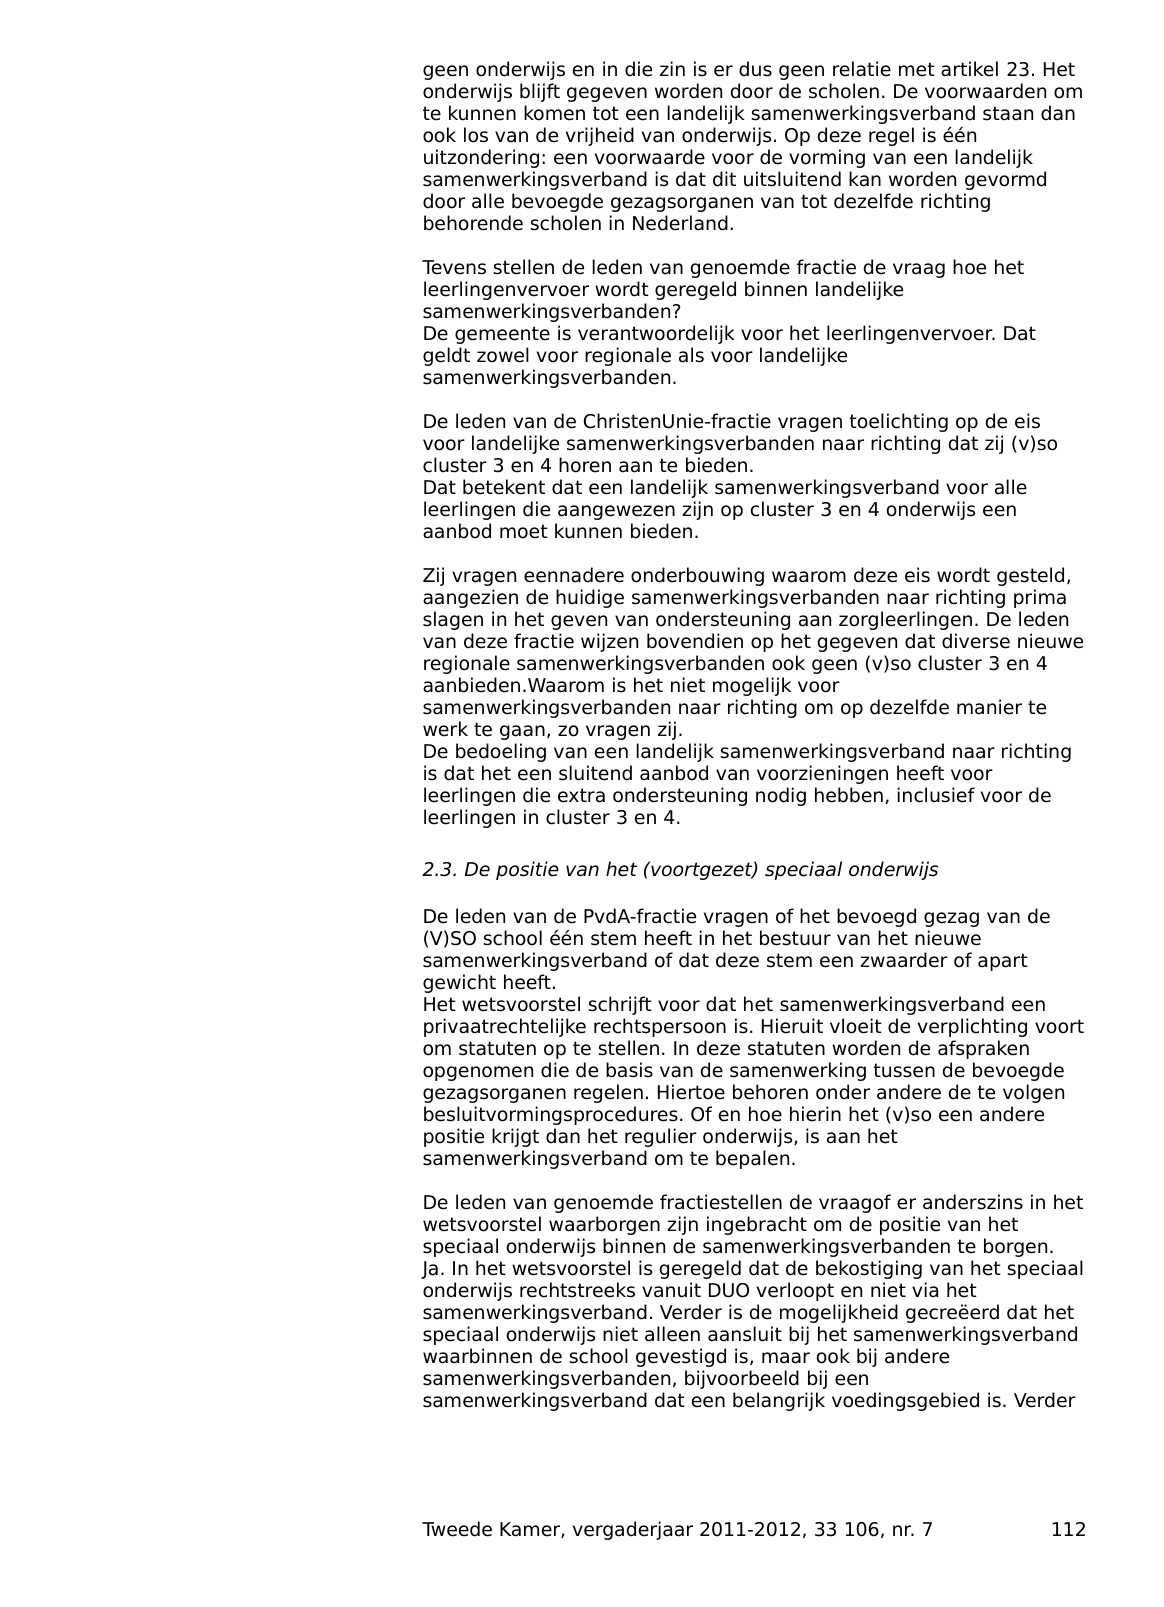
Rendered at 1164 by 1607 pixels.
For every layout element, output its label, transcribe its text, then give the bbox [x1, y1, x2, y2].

text geen onderwijs en in die zin is er dus geen relatie met artikel 23. Het onderwijs blijft gegeven worden door de scholen. De voorwaarden om te kunnen komen tot een landelijk samenwerkingsverband staan dan ook los van de vrijheid van onderwijs. Op deze regel is één uitzondering: een voorwaarde voor de vorming van een landelijk samenwerkingsverband is dat dit uitsluitend kan worden gevormd door alle bevoegde gezagsorganen van tot dezelfde richting behorende scholen in Nederland. [422, 59, 1087, 235]
text Ja. In het wetsvoorstel is geregeld dat de bekostiging van het speciaal onderwijs rechtstreeks vanuit DUO verloopt en niet via het samenwerkingsverband. Verder is de mogelijkheid gecreëerd dat het speciaal onderwijs niet alleen aansluit bij het samenwerkingsverband waarbinnen de school gevestigd is, maar ook bij andere samenwerkingsverbanden, bijvoorbeeld bij een samenwerkingsverband dat een belangrijk voedingsgebied is. Verder [422, 1258, 1087, 1412]
text Tevens stellen de leden van genoemde fractie de vraag hoe het leerlingenvervoer wordt geregeld binnen landelijke samenwerkingsverbanden? [422, 257, 1087, 323]
text De bedoeling van een landelijk samenwerkingsverband naar richting is dat het een sluitend aanbod van voorzieningen heeft voor leerlingen die extra ondersteuning nodig hebben, inclusief voor de leerlingen in cluster 3 en 4. [422, 741, 1087, 829]
text Het wetsvoorstel schrijft voor dat het samenwerkingsverband een privaatrechtelijke rechtspersoon is. Hieruit vloeit de verplichting voort om statuten op te stellen. In deze statuten worden de afspraken opgenomen die de basis van de samenwerking tussen de bevoegde gezagsorganen regelen. Hiertoe behoren onder andere de te volgen besluitvormingsprocedures. Of en hoe hierin het (v)so een andere positie krijgt dan het regulier onderwijs, is aan het samenwerkingsverband om te bepalen. [422, 994, 1087, 1170]
text De leden van de ChristenUnie-fractie vragen toelichting op de eis voor landelijke samenwerkingsverbanden naar richting dat zij (v)so cluster 3 en 4 horen aan te bieden. [422, 411, 1087, 477]
text Dat betekent dat een landelijk samenwerkingsverband voor alle leerlingen die aangewezen zijn op cluster 3 en 4 onderwijs een aanbod moet kunnen bieden. [422, 477, 1087, 543]
text De gemeente is verantwoordelijk voor het leerlingenvervoer. Dat geldt zowel voor regionale als voor landelijke samenwerkingsverbanden. [422, 323, 1087, 389]
subtitle 2.3. De positie van het (voortgezet) speciaal onderwijs [422, 859, 1087, 881]
text Zij vragen eennadere onderbouwing waarom deze eis wordt gesteld, aangezien de huidige samenwerkingsverbanden naar richting prima slagen in het geven van ondersteuning aan zorgleerlingen. De leden van deze fractie wijzen bovendien op het gegeven dat diverse nieuwe regionale samenwerkingsverbanden ook geen (v)so cluster 3 en 4 aanbieden.Waarom is het niet mogelijk voor samenwerkingsverbanden naar richting om op dezelfde manier te werk te gaan, zo vragen zij. [422, 565, 1087, 741]
text De leden van de PvdA-fractie vragen of het bevoegd gezag van de (V)SO school één stem heeft in het bestuur van het nieuwe samenwerkingsverband of dat deze stem een zwaarder of apart gewicht heeft. [422, 906, 1087, 994]
text De leden van genoemde fractiestellen de vraagof er anderszins in het wetsvoorstel waarborgen zijn ingebracht om de positie van het speciaal onderwijs binnen de samenwerkingsverbanden te borgen. [422, 1192, 1087, 1258]
